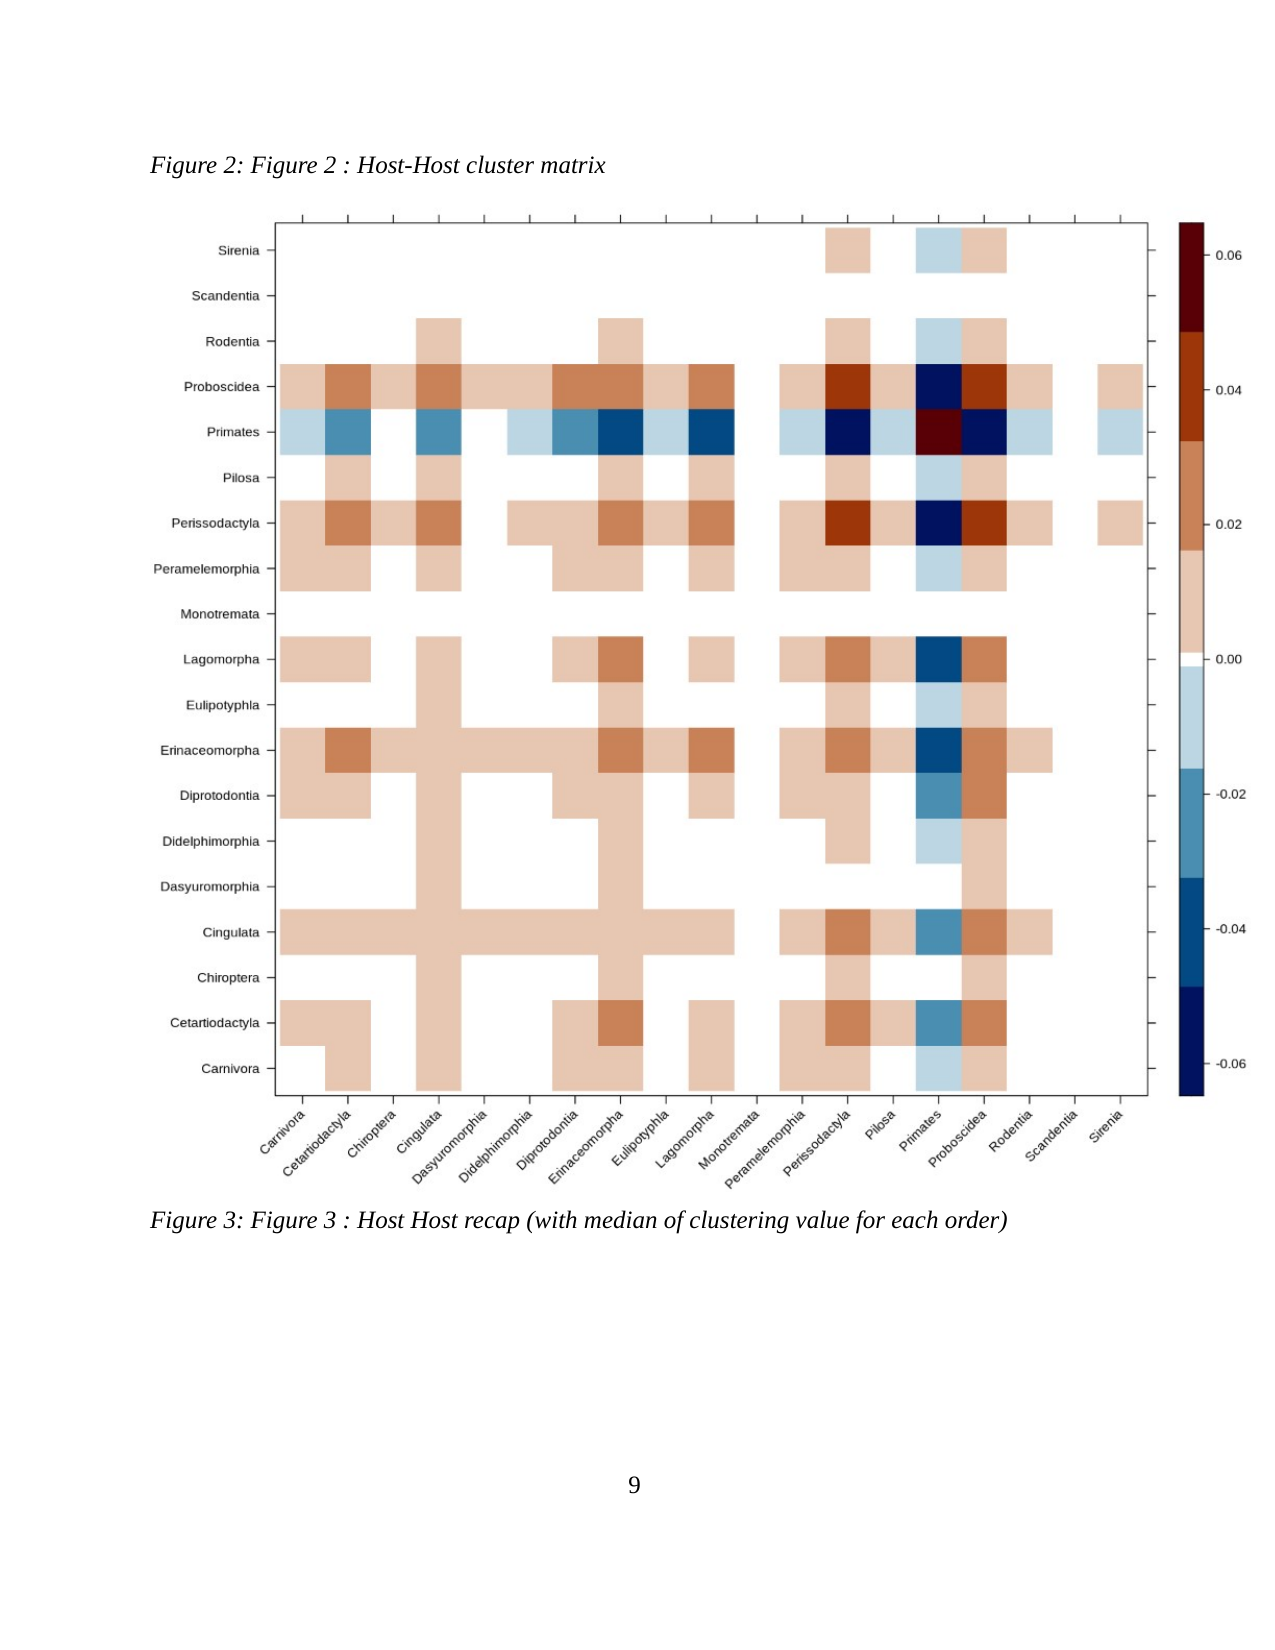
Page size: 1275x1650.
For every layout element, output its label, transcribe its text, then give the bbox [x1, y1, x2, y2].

text Figure 2: Figure 2 : Host-Host cluster matrix [150, 150, 1125, 179]
text Figure 3: Figure 3 : Host Host recap (with median of clustering value for each order) [150, 1205, 1125, 1233]
picture [150, 191, 1260, 1193]
